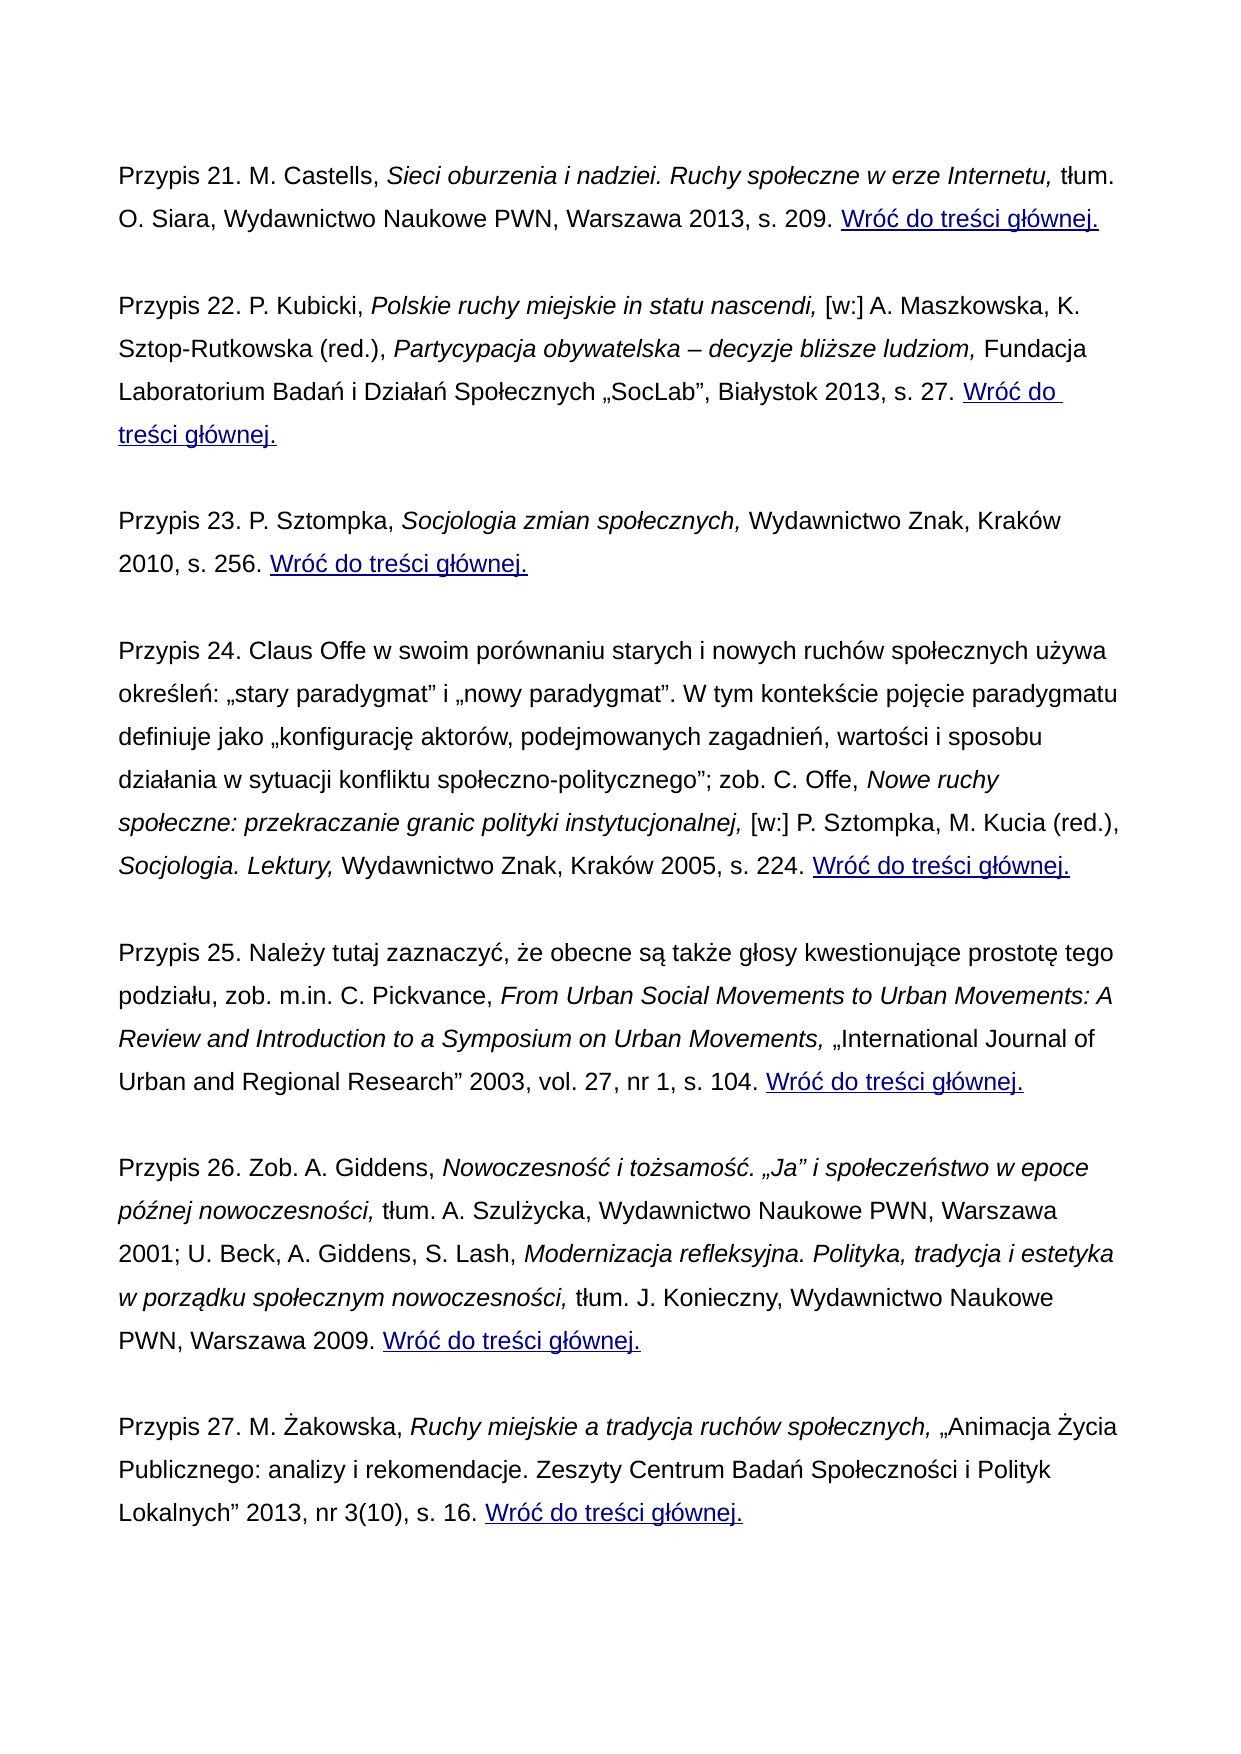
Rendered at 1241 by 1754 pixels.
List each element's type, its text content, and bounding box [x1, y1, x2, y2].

text Przypis 26. Zob. A. Giddens, Nowoczesność i tożsamość. „Ja” i społeczeństwo w epoce późnej nowoczesności, tłum. A. Szulżycka, Wydawnictwo Naukowe PWN, Warszawa 2001; U. Beck, A. Giddens, S. Lash, Modernizacja refleksyjna. Polityka, tradycja i estetyka w porządku społecznym nowoczesności, tłum. J. Konieczny, Wydawnictwo Naukowe PWN, Warszawa 2009. Wróć do treści głównej. [118, 1153, 1122, 1354]
text Przypis 27. M. Żakowska, Ruchy miejskie a tradycja ruchów społecznych, „Animacja Życia Publicznego: analizy i rekomendacje. Zeszyty Centrum Badań Społeczności i Polityk Lokalnych” 2013, nr 3(10), s. 16. Wróć do treści głównej. [118, 1412, 1122, 1527]
text Przypis 25. Należy tutaj zaznaczyć, że obecne są także głosy kwestionujące prostotę tego podziału, zob. m.in. C. Pickvance, From Urban Social Movements to Urban Movements: A Review and Introduction to a Symposium on Urban Movements, „International Journal of Urban and Regional Research” 2003, vol. 27, nr 1, s. 104. Wróć do treści głównej. [118, 937, 1122, 1096]
text Przypis 21. M. Castells, Sieci oburzenia i nadziei. Ruchy społeczne w erze Internetu, tłum. O. Siara, Wydawnictwo Naukowe PWN, Warszawa 2013, s. 209. Wróć do treści głównej. [118, 161, 1122, 233]
text Przypis 23. P. Sztompka, Socjologia zmian społecznych, Wydawnictwo Znak, Kraków 2010, s. 256. Wróć do treści głównej. [118, 506, 1122, 578]
text Przypis 24. Claus Offe w swoim porównaniu starych i nowych ruchów społecznych używa określeń: „stary paradygmat” i „nowy paradygmat”. W tym kontekście pojęcie paradygmatu definiuje jako „konfigurację aktorów, podejmowanych zagadnień, wartości i sposobu działania w sytuacji konfliktu społeczno-politycznego”; zob. C. Offe, Nowe ruchy społeczne: przekraczanie granic polityki instytucjonalnej, [w:] P. Sztompka, M. Kucia (red.), Socjologia. Lektury, Wydawnictwo Znak, Kraków 2005, s. 224. Wróć do treści głównej. [118, 636, 1122, 880]
text Przypis 22. P. Kubicki, Polskie ruchy miejskie in statu nascendi, [w:] A. Maszkowska, K. Sztop-Rutkowska (red.), Partycypacja obywatelska – decyzje bliższe ludziom, Fundacja Laboratorium Badań i Działań Społecznych „SocLab”, Białystok 2013, s. 27. Wróć do treści głównej. [118, 291, 1122, 449]
